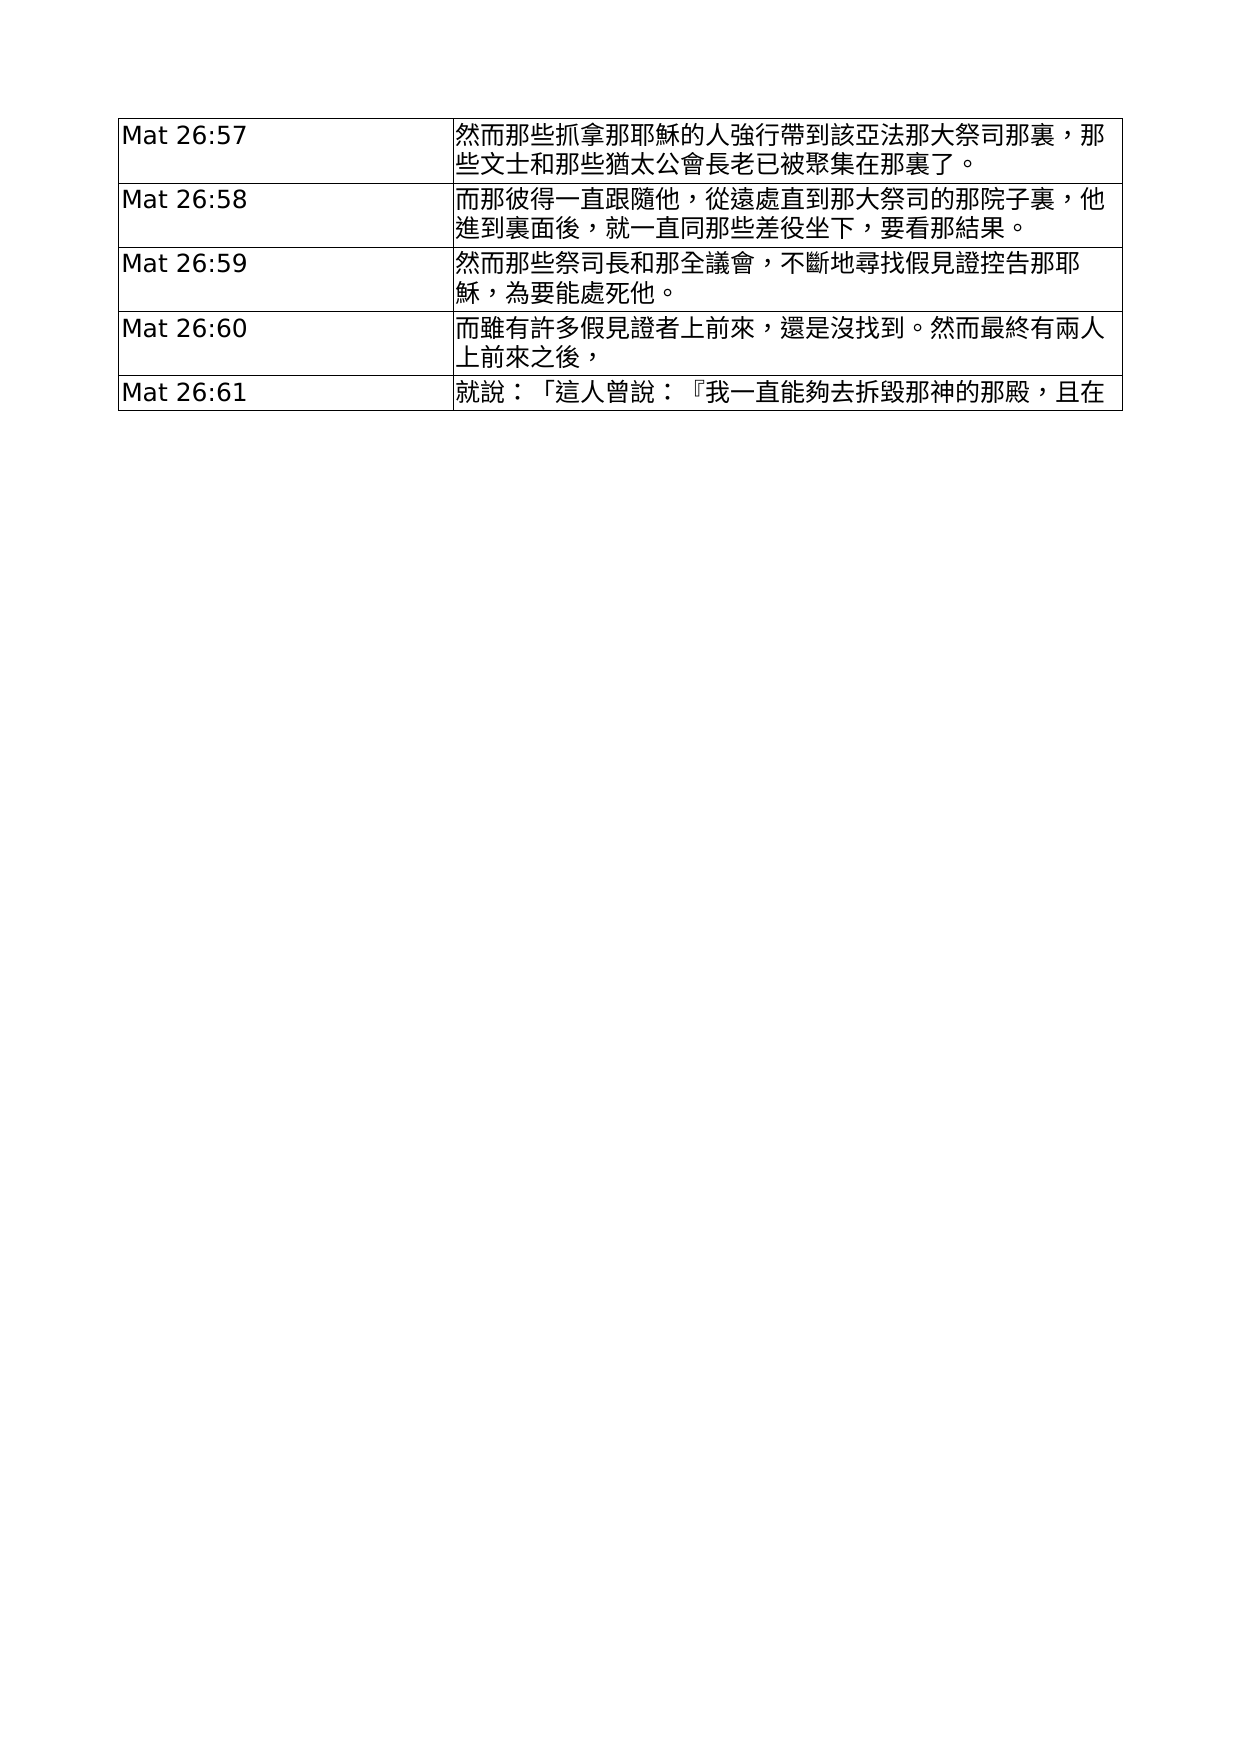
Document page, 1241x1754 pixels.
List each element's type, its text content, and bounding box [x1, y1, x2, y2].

table_cell 就說：「這人曾說：『我一直能夠去拆毀那神的那殿，且在 [454, 376, 1122, 410]
table_cell 而雖有許多假見證者上前來，還是沒找到。然而最終有兩人上前來之後， [454, 312, 1122, 375]
table_cell Mat 26:60 [119, 312, 453, 375]
table_cell 然而那些祭司長和那全議會，不斷地尋找假見證控告那耶穌，為要能處死他。 [454, 248, 1122, 311]
table_cell 然而那些抓拿那耶穌的人強行帶到該亞法那大祭司那裏，那些文士和那些猶太公會長老已被聚集在那裏了。 [454, 119, 1122, 182]
table_cell Mat 26:61 [119, 376, 453, 410]
table_cell Mat 26:57 [119, 119, 453, 182]
table_cell Mat 26:58 [119, 184, 453, 247]
table_cell 而那彼得一直跟隨他，從遠處直到那大祭司的那院子裏，他進到裏面後，就一直同那些差役坐下，要看那結果。 [454, 184, 1122, 247]
table_cell Mat 26:59 [119, 248, 453, 311]
